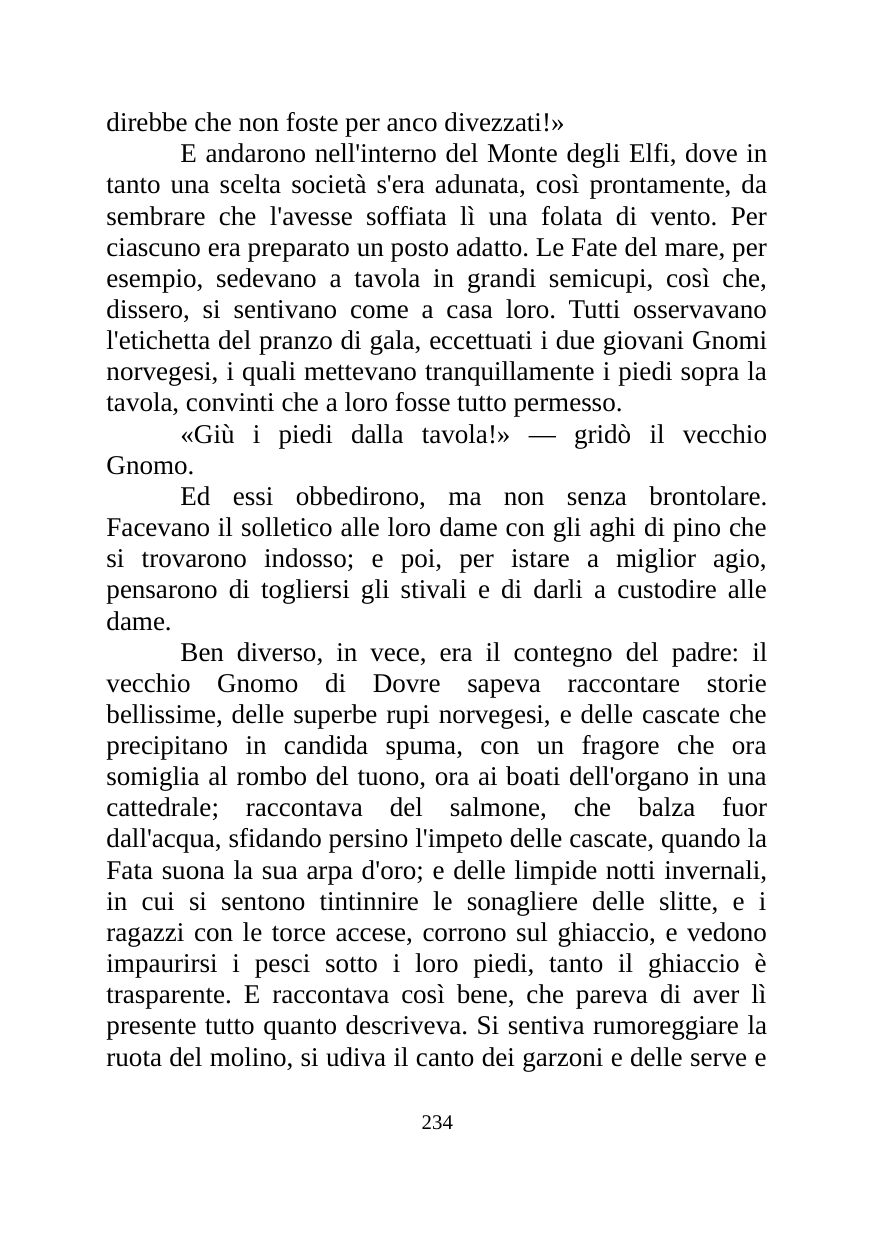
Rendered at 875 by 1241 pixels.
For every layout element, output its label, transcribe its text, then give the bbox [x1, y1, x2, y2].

text Ben diverso, in vece, era il contegno del padre: il vecchio Gnomo di Dovre sapeva raccontare storie bellissime, delle superbe rupi norvegesi, e delle cascate che precipitano in candida spuma, con un fragore che ora somiglia al rombo del tuono, ora ai boati dell'organo in una cattedrale; raccontava del salmone, che balza fuor dall'acqua, sfidando persino l'impeto delle cascate, quando la Fata suona la sua arpa d'oro; e delle limpide notti invernali, in cui si sentono tintinnire le sonagliere delle slitte, e i ragazzi con le torce accese, corrono sul ghiaccio, e vedono impaurirsi i pesci sotto i loro piedi, tanto il ghiaccio è trasparente. E raccontava così bene, che pareva di aver lì presente tutto quanto descriveva. Si sentiva rumoreggiare la ruota del molino, si udiva il canto dei garzoni e delle serve e [106, 636, 768, 1072]
text E andarono nell'interno del Monte degli Elfi, dove in tanto una scelta società s'era adunata, così prontamente, da sembrare che l'avesse soffiata lì una folata di vento. Per ciascuno era preparato un posto adatto. Le Fate del mare, per esempio, sedevano a tavola in grandi semicupi, così che, dissero, si sentivano come a casa loro. Tutti osservavano l'etichetta del pranzo di gala, eccettuati i due giovani Gnomi norvegesi, i quali mettevano tranquillamente i piedi sopra la tavola, convinti che a loro fosse tutto permesso. [106, 137, 768, 418]
text direbbe che non foste per anco divezzati!» [106, 106, 768, 137]
text «Giù i piedi dalla tavola!» — gridò il vecchio Gnomo. [106, 418, 768, 480]
text Ed essi obbedirono, ma non senza brontolare. Facevano il solletico alle loro dame con gli aghi di pino che si trovarono indosso; e poi, per istare a miglior agio, pensarono di togliersi gli stivali e di darli a custodire alle dame. [106, 480, 768, 636]
